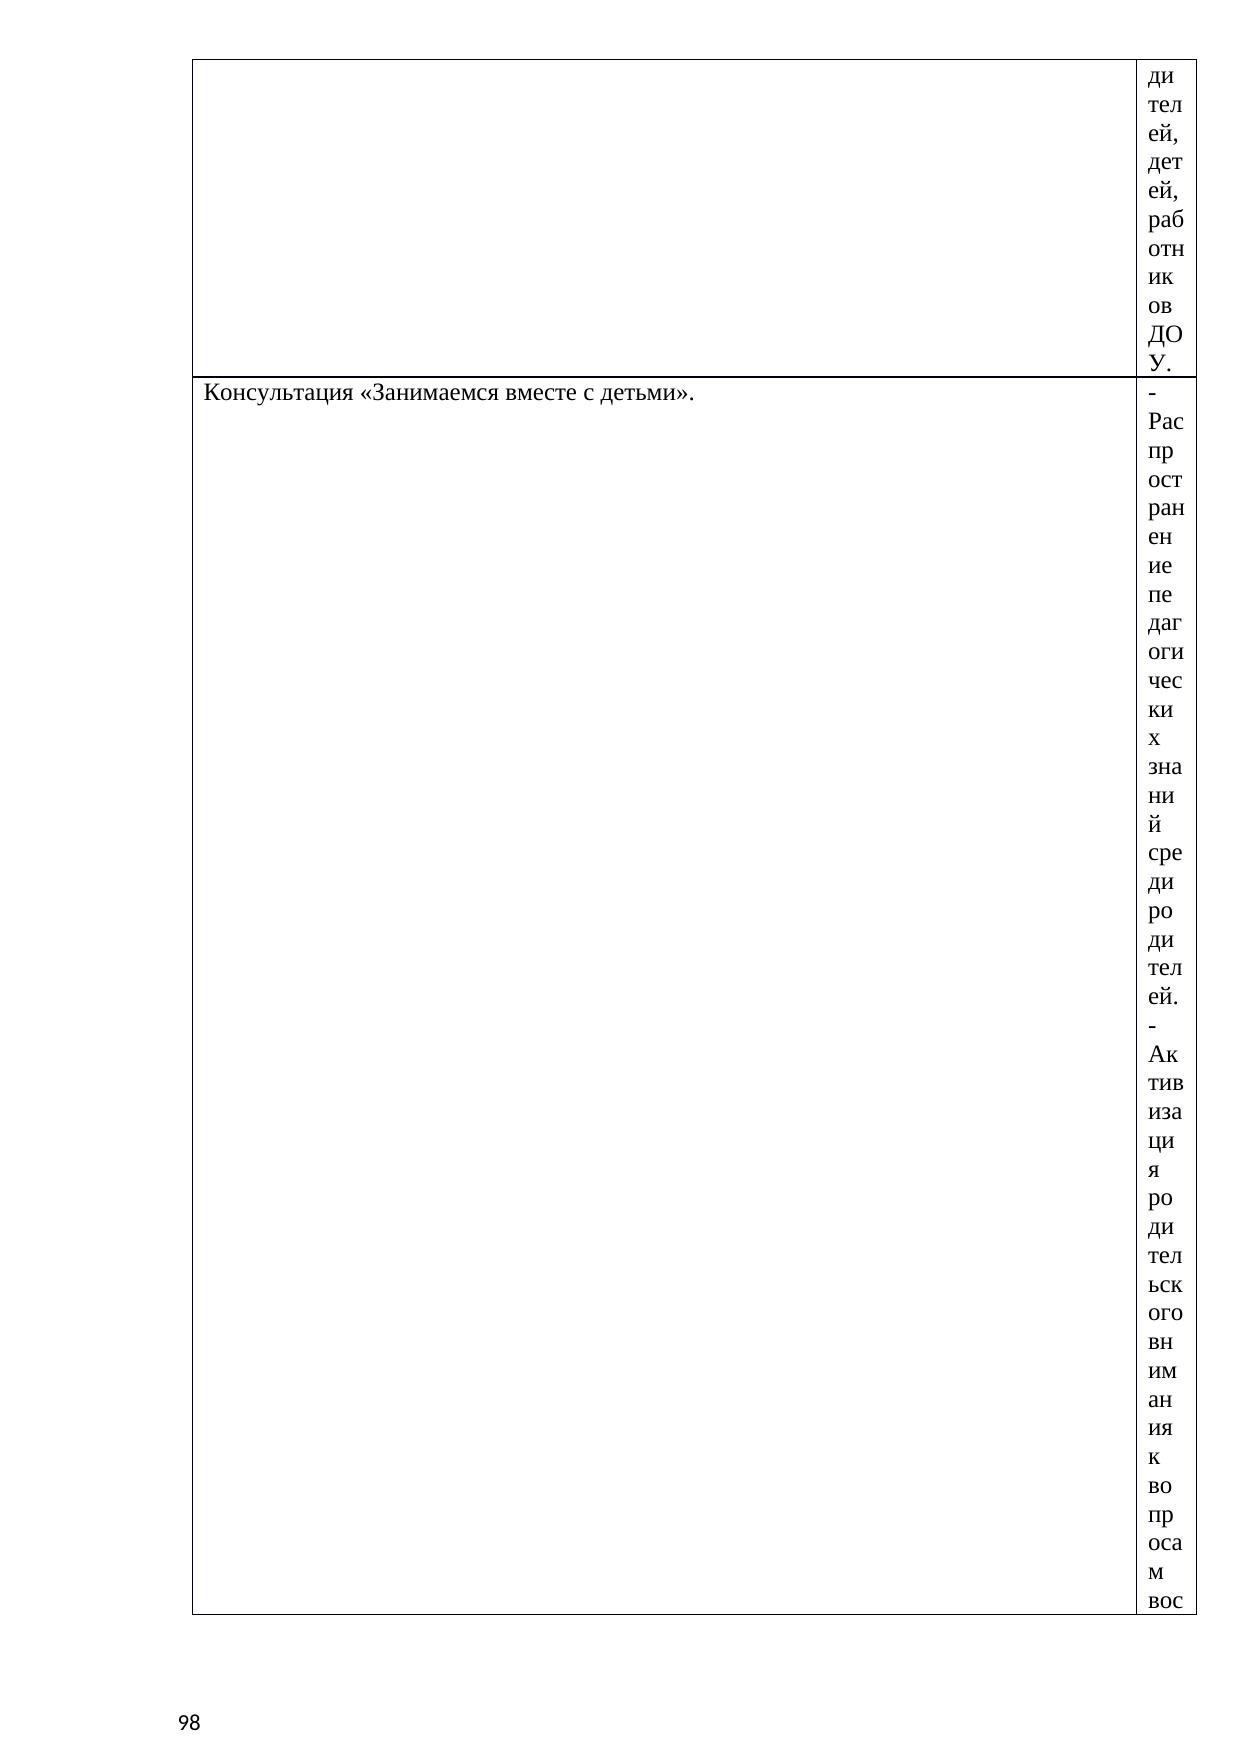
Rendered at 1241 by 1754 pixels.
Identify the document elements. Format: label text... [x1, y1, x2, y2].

table_cell [193, 60, 1136, 376]
table_cell Консультация «Занимаемся вместе с детьми». [193, 378, 1136, 1614]
table_cell дителей, детей, работников ДОУ. [1137, 60, 1196, 376]
table_cell -Распространение педагогических знаний среди родителей. - Активизация родительского внимания к вопросам вос [1137, 378, 1196, 1614]
